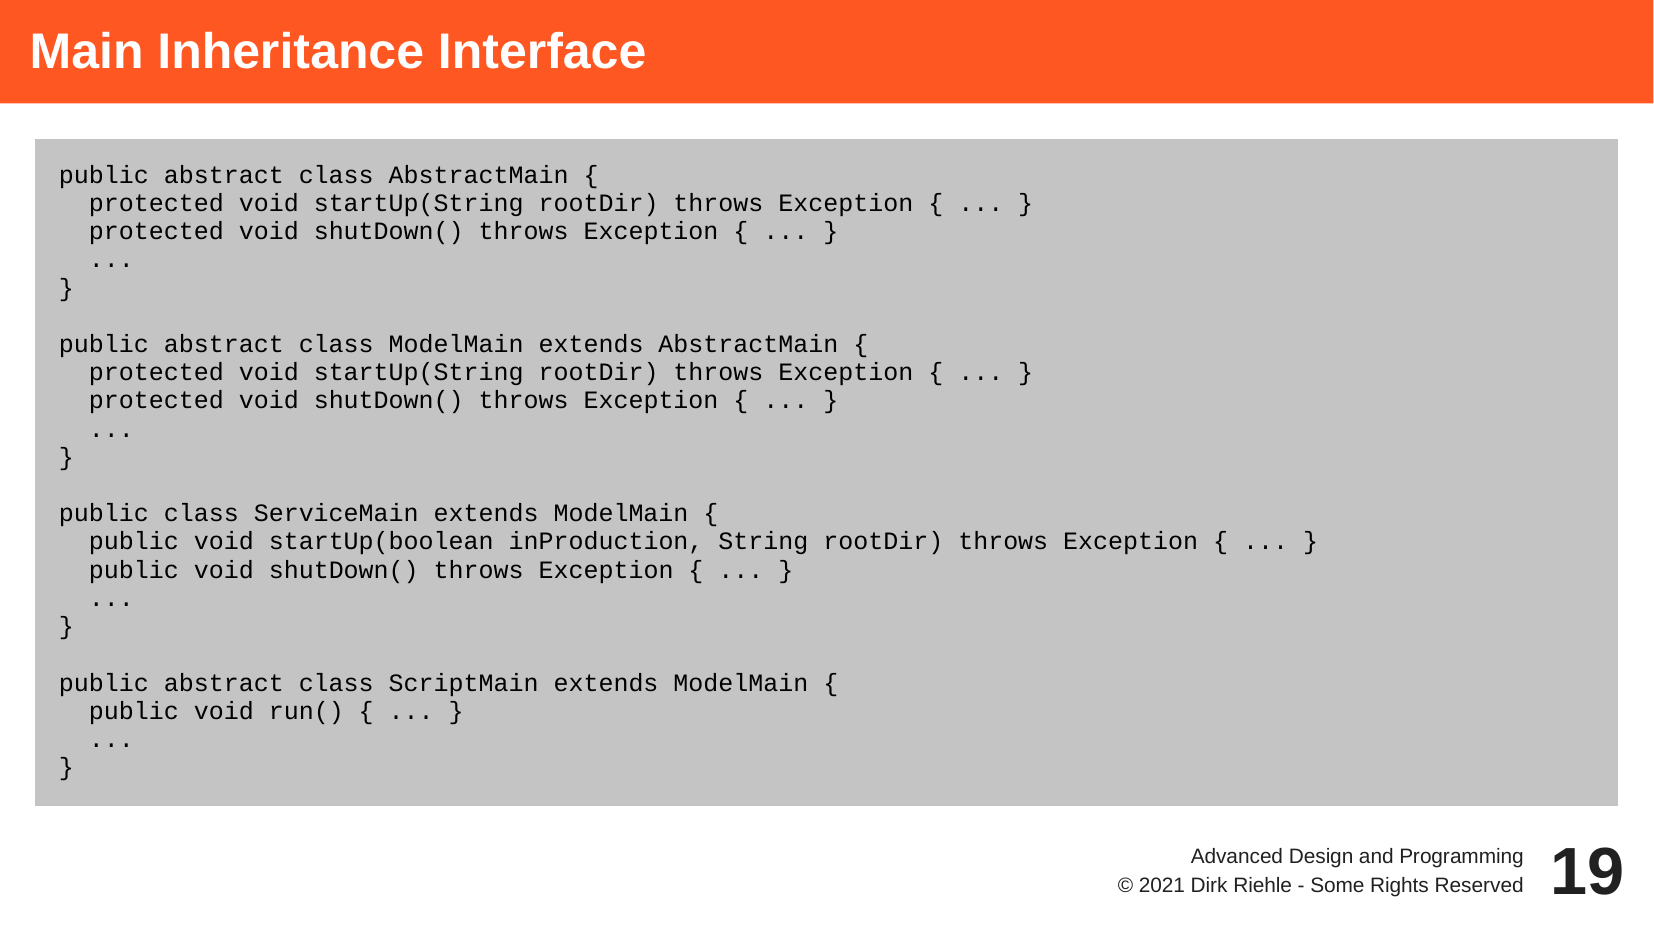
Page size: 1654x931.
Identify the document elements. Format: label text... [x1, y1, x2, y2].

list public abstract class AbstractMain { protected void startUp(String rootDir) throws Exception { ... } protected void shutDown() throws Exception { ... } ... } public abstract class ModelMain extends AbstractMain { protected void startUp(String rootDir) throws Exception { ... } protected void shutDown() throws Exception { ... } ... } public class ServiceMain extends ModelMain { public void startUp(boolean inProduction, String rootDir) throws Exception { ... } public void shutDown() throws Exception { ... } ... } public abstract class ScriptMain extends ModelMain { public void run() { ... } ... } [29, 132, 1625, 813]
title Main Inheritance Interface [0, 0, 1654, 104]
